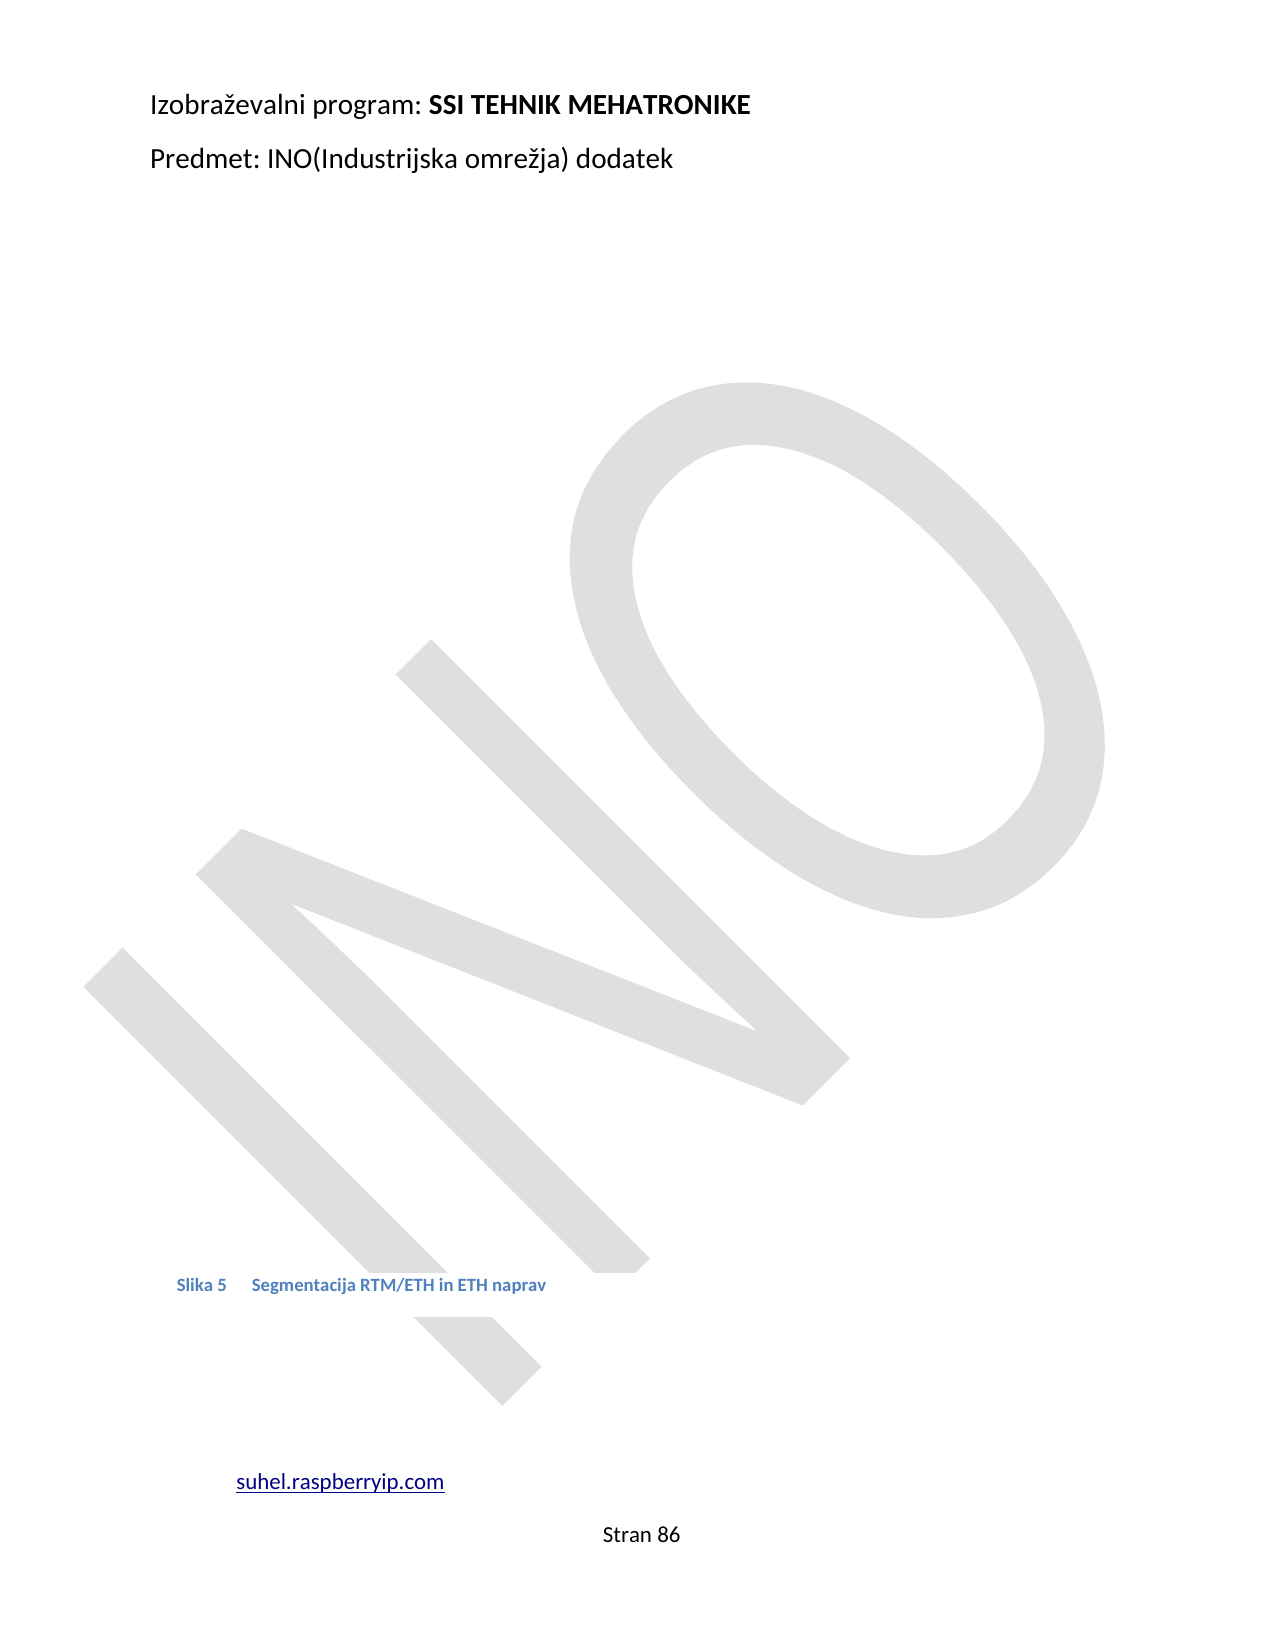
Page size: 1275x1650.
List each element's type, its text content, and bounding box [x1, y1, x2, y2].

text Slika 5 Segmentacija RTM/ETH in ETH naprav [177, 1273, 1076, 1296]
